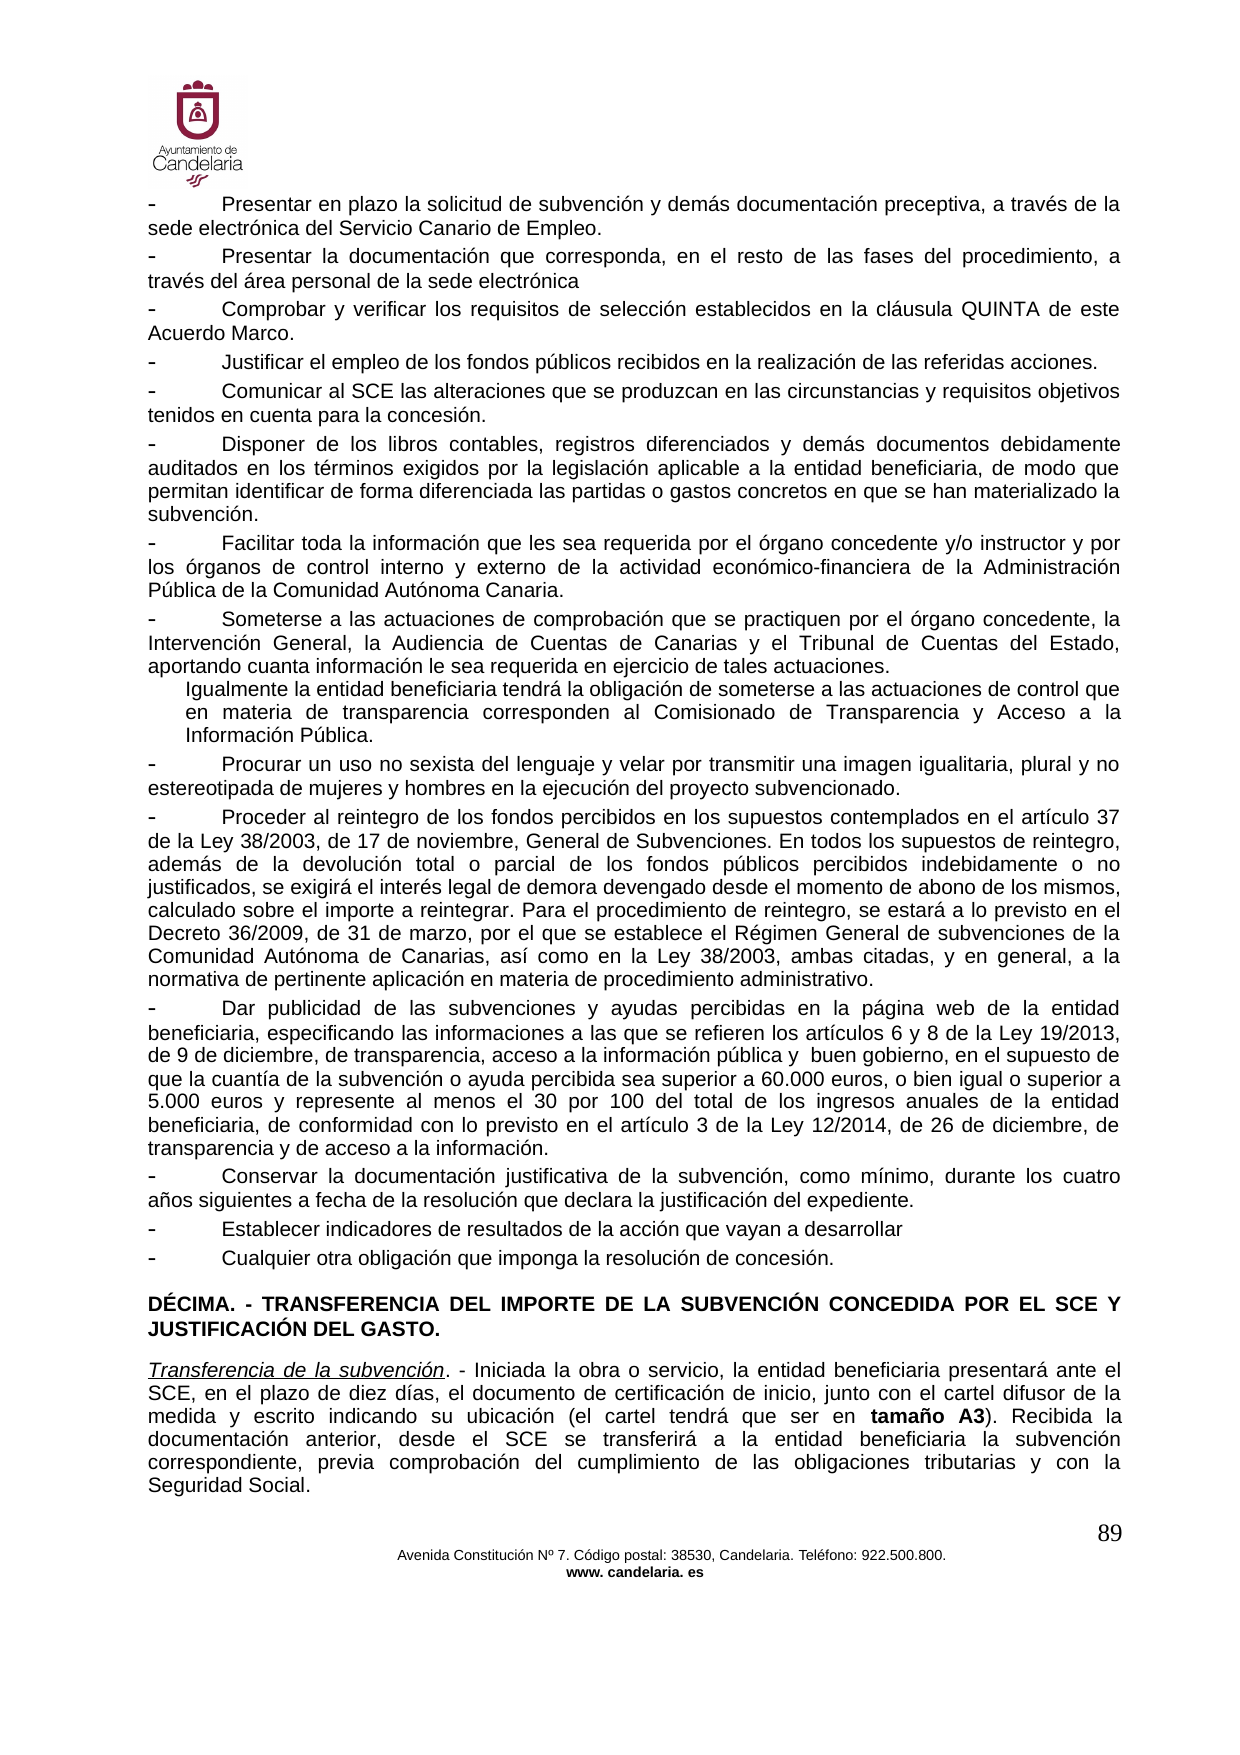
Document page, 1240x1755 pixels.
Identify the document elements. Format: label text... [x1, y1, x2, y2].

text Transferencia de la subvención. - Iniciada la obra o servicio, la entidad beneficiaria presentará ante el SCE, en el plazo de diez días, el documento de certificación de inicio, junto con el cartel difusor de la medida y escrito indicando su ubicación (el cartel tendrá que ser en tamaño A3). Recibida la documentación anterior, desde el SCE se transferirá a la entidad beneficiaria la subvención correspondiente, previa comprobación del cumplimiento de las obligaciones tributarias y con la Seguridad Social. [148, 1359, 1122, 1497]
list Establecer indicadores de resultados de la acción que vayan a desarrollar [148, 1215, 1122, 1242]
list Disponer de los libros contables, registros diferenciados y demás documentos debidamente auditados en los términos exigidos por la legislación aplicable a la entidad beneficiaria, de modo que permitan identificar de forma diferenciada las partidas o gastos concretos en que se han materializado la subvención. [148, 429, 1122, 526]
list Justificar el empleo de los fondos públicos recibidos en la realización de las referidas acciones. [148, 347, 1122, 375]
list Conservar la documentación justificativa de la subvención, como mínimo, durante los cuatro años siguientes a fecha de la resolución que declara la justificación del expediente. [148, 1162, 1122, 1212]
list Facilitar toda la información que les sea requerida por el órgano concedente y/o instructor y por los órganos de control interno y externo de la actividad económico-financiera de la Administración Pública de la Comunidad Autónoma Canaria. [148, 528, 1122, 602]
list Procurar un uso no sexista del lenguaje y velar por transmitir una imagen igualitaria, plural y no estereotipada de mujeres y hombres en la ejecución del proyecto subvencionado. [148, 750, 1122, 800]
list Comprobar y verificar los requisitos de selección establecidos en la cláusula QUINTA de este Acuerdo Marco. [148, 295, 1122, 345]
text Igualmente la entidad beneficiaria tendrá la obligación de someterse a las actuaciones de control que en materia de transparencia corresponden al Comisionado de Transparencia y Acceso a la Información Pública. [185, 678, 1122, 747]
list Comunicar al SCE las alteraciones que se produzcan en las circunstancias y requisitos objetivos tenidos en cuenta para la concesión. [148, 377, 1122, 427]
list Proceder al reintegro de los fondos percibidos en los supuestos contemplados en el artículo 37 de la Ley 38/2003, de 17 de noviembre, General de Subvenciones. En todos los supuestos de reintegro, además de la devolución total o parcial de los fondos públicos percibidos indebidamente o no justificados, se exigirá el interés legal de demora devengado desde el momento de abono de los mismos, calculado sobre el importe a reintegrar. Para el procedimiento de reintegro, se estará a lo previsto en el Decreto 36/2009, de 31 de marzo, por el que se establece el Régimen General de subvenciones de la Comunidad Autónoma de Canarias, así como en la Ley 38/2003, ambas citadas, y en general, a la normativa de pertinente aplicación en materia de procedimiento administrativo. [148, 802, 1122, 991]
list Presentar en plazo la solicitud de subvención y demás documentación preceptiva, a través de la sede electrónica del Servicio Canario de Empleo. [148, 189, 1122, 239]
list Presentar la documentación que corresponda, en el resto de las fases del procedimiento, a través del área personal de la sede electrónica [148, 242, 1122, 292]
list Dar publicidad de las subvenciones y ayudas percibidas en la página web de la entidad beneficiaria, especificando las informaciones a las que se refieren los artículos 6 y 8 de la Ley 19/2013, de 9 de diciembre, de transparencia, acceso a la información pública y buen gobierno, en el supuesto de que la cuantía de la subvención o ayuda percibida sea superior a 60.000 euros, o bien igual o superior a 5.000 euros y represente al menos el 30 por 100 del total de los ingresos anuales de la entidad beneficiaria, de conformidad con lo previsto en el artículo 3 de la Ley 12/2014, de 26 de diciembre, de transparencia y de acceso a la información. [148, 994, 1122, 1159]
text DÉCIMA. - TRANSFERENCIA DEL IMPORTE DE LA SUBVENCIÓN CONCEDIDA POR EL SCE Y JUSTIFICACIÓN DEL GASTO. [148, 1292, 1122, 1341]
list Cualquier otra obligación que imponga la resolución de concesión. [148, 1244, 1122, 1271]
list Someterse a las actuaciones de comprobación que se practiquen por el órgano concedente, la Intervención General, la Audiencia de Cuentas de Canarias y el Tribunal de Cuentas del Estado, aportando cuanta información le sea requerida en ejercicio de tales actuaciones. [148, 604, 1122, 678]
